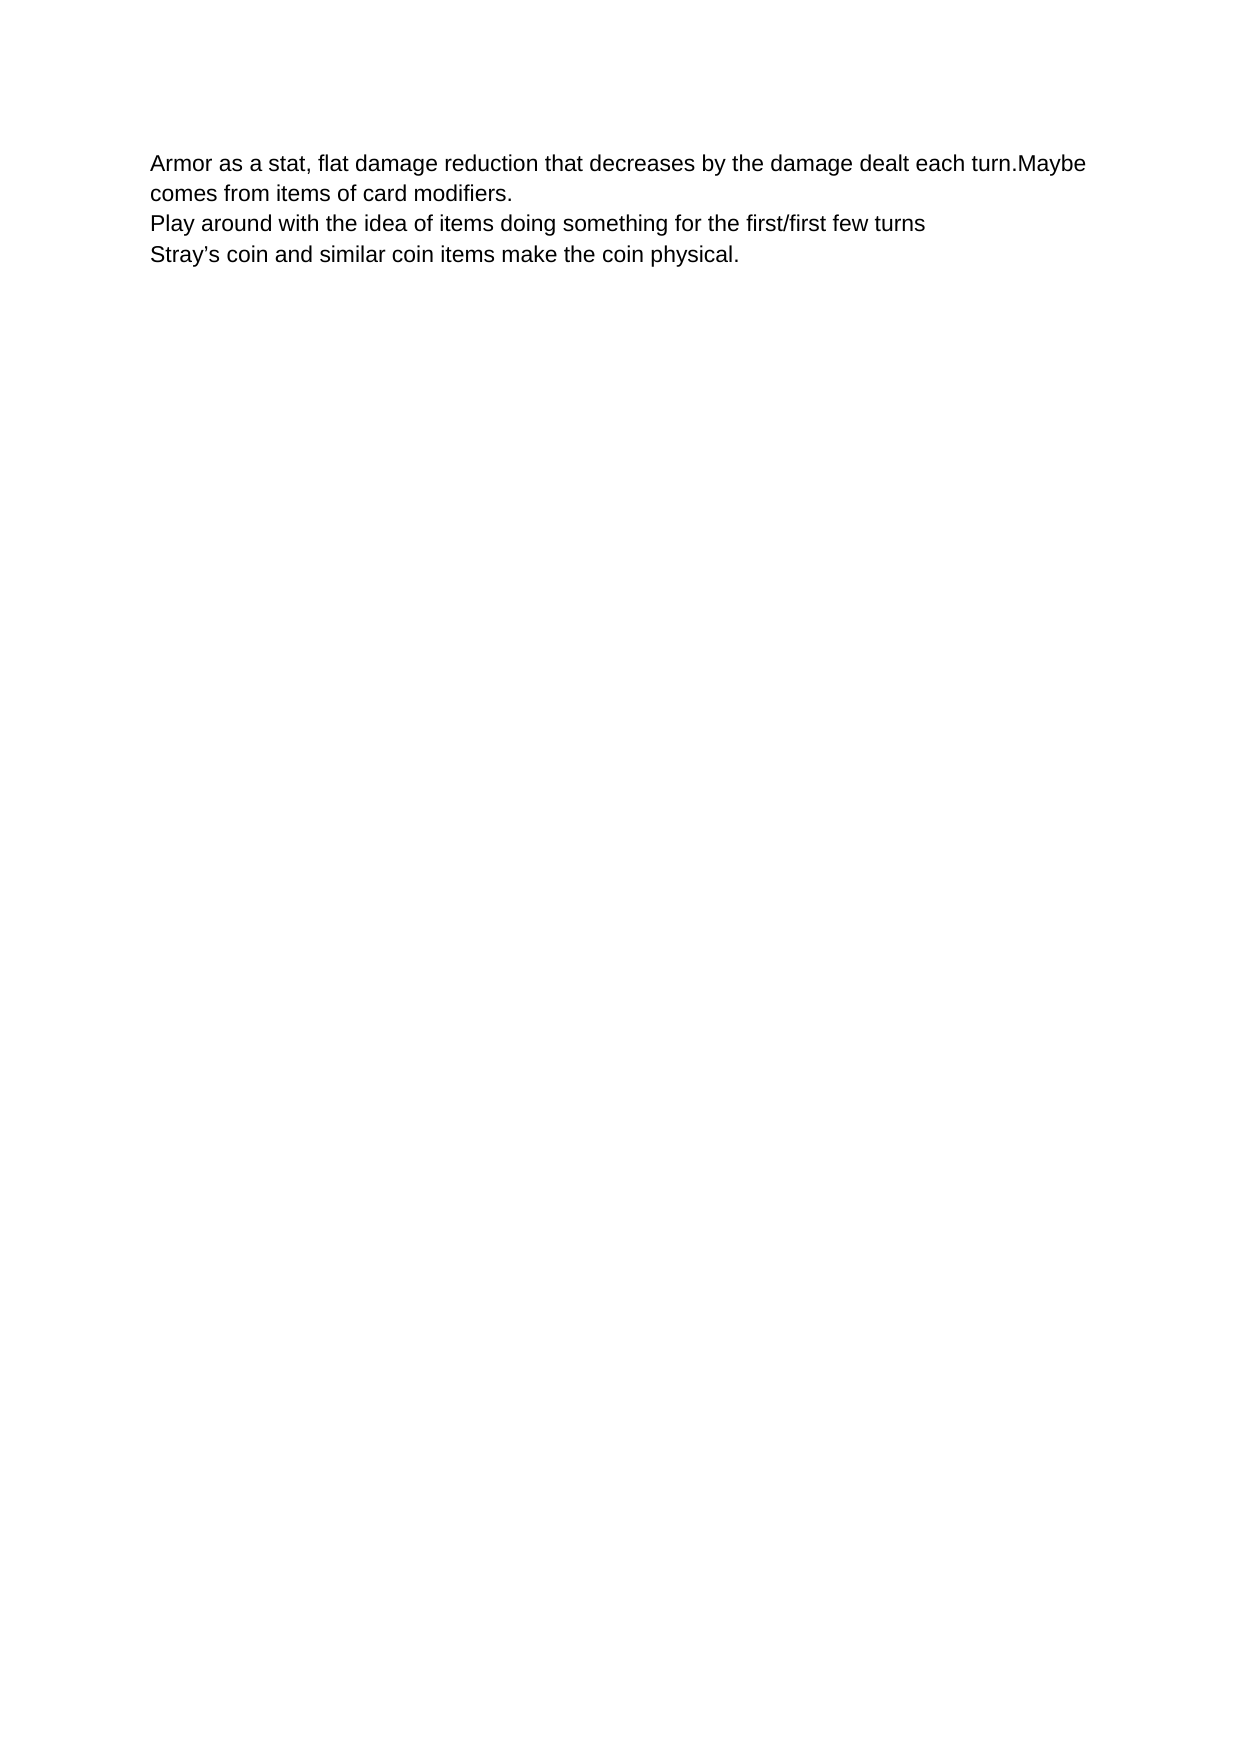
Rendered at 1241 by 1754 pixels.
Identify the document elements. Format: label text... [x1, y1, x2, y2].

text Play around with the idea of items doing something for the first/first few turns [150, 210, 1090, 237]
text Armor as a stat, flat damage reduction that decreases by the damage dealt each turn.Maybe comes from items of card modifiers. [150, 150, 1090, 207]
text Stray’s coin and similar coin items make the coin physical. [150, 241, 1090, 267]
